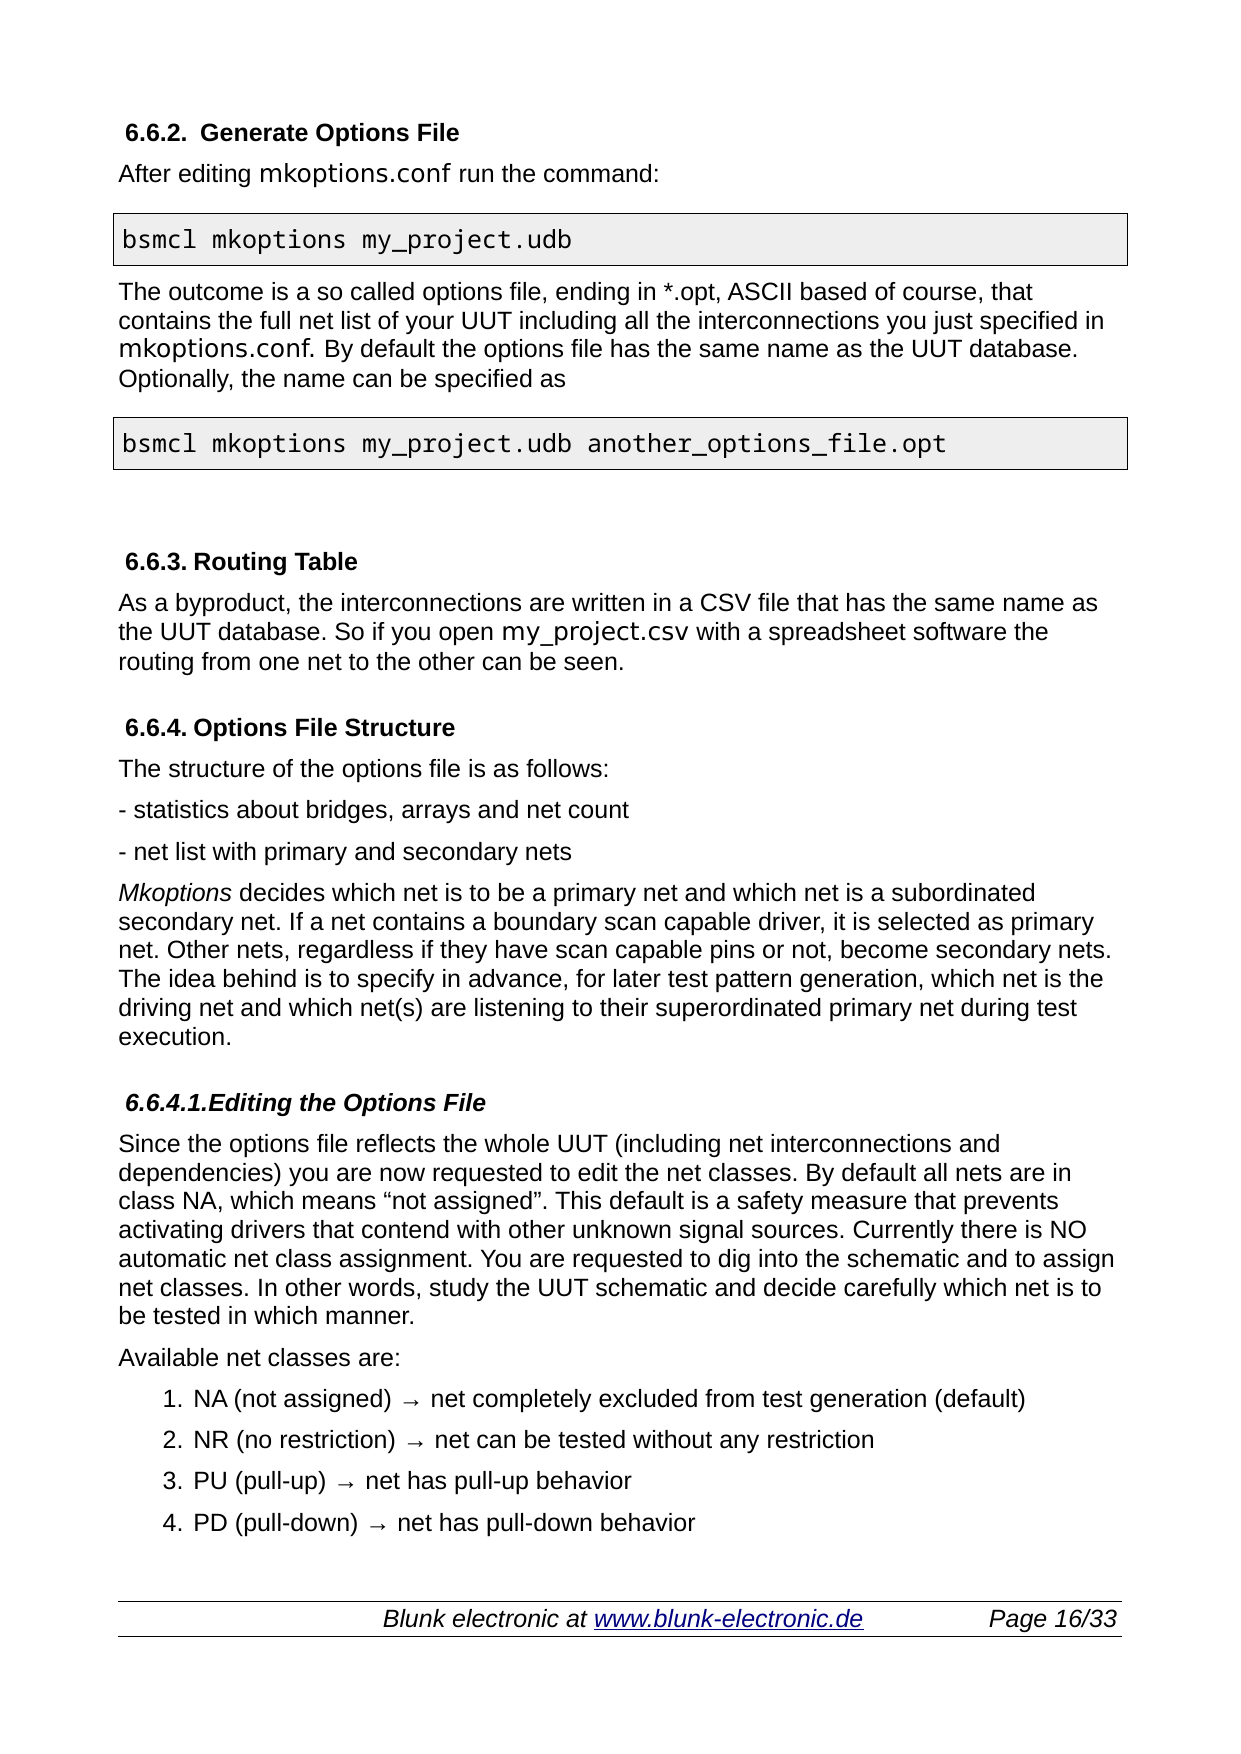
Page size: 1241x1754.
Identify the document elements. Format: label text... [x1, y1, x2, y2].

text The outcome is a so called options file, ending in *.opt, ASCII based of course, that contains the full net list of your UUT including all the interconnections you just specified in mkoptions.conf. By default the options file has the same name as the UUT database. Optionally, the name can be specified as [118, 266, 1122, 393]
subtitle Options File Structure [118, 713, 1122, 741]
text Mkoptions decides which net is to be a primary net and which net is a subordinated secondary net. If a net contains a boundary scan capable driver, it is selected as primary net. Other nets, regardless if they have scan capable pins or not, become secondary nets. The idea behind is to specify in advance, for later test pattern generation, which net is the driving net and which net(s) are listening to their superordinated primary net during test execution. [118, 878, 1122, 1050]
subtitle Routing Table [118, 547, 1122, 576]
text [118, 201, 1122, 213]
text Since the options file reflects the whole UUT (including net interconnections and dependencies) you are now requested to edit the net classes. By default all nets are in class NA, which means “not assigned”. This default is a safety measure that prevents activating drivers that contend with other unknown signal sources. Currently there is NO automatic net class assignment. You are requested to dig into the schematic and to assign net classes. In other words, study the UUT schematic and decide carefully which net is to be tested in which manner. [118, 1129, 1122, 1330]
list NA (not assigned) → net completely excluded from test generation (default) [156, 1384, 1122, 1412]
list NR (no restriction) → net can be tested without any restriction [156, 1425, 1122, 1454]
subtitle Generate Options File [118, 118, 1122, 147]
text bsmcl mkoptions my_project.udb [122, 222, 1118, 256]
list PD (pull-down) → net has pull-down behavior [156, 1507, 1122, 1536]
text bsmcl mkoptions my_project.udb another_options_file.opt [122, 426, 1118, 460]
text The structure of the options file is as follows: [118, 754, 1122, 783]
text As a byproduct, the interconnections are written in a CSV file that has the same name as the UUT database. So if you open my_project.csv with a spreadsheet software the routing from one net to the other can be seen. [118, 588, 1122, 675]
text - statistics about bridges, arrays and net count [118, 795, 1122, 824]
list PU (pull-up) → net has pull-up behavior [156, 1466, 1122, 1495]
subtitle Editing the Options File [118, 1088, 1122, 1116]
text - net list with primary and secondary nets [118, 836, 1122, 865]
text After editing mkoptions.conf run the command: [118, 159, 1122, 189]
text Available net classes are: [118, 1342, 1122, 1371]
